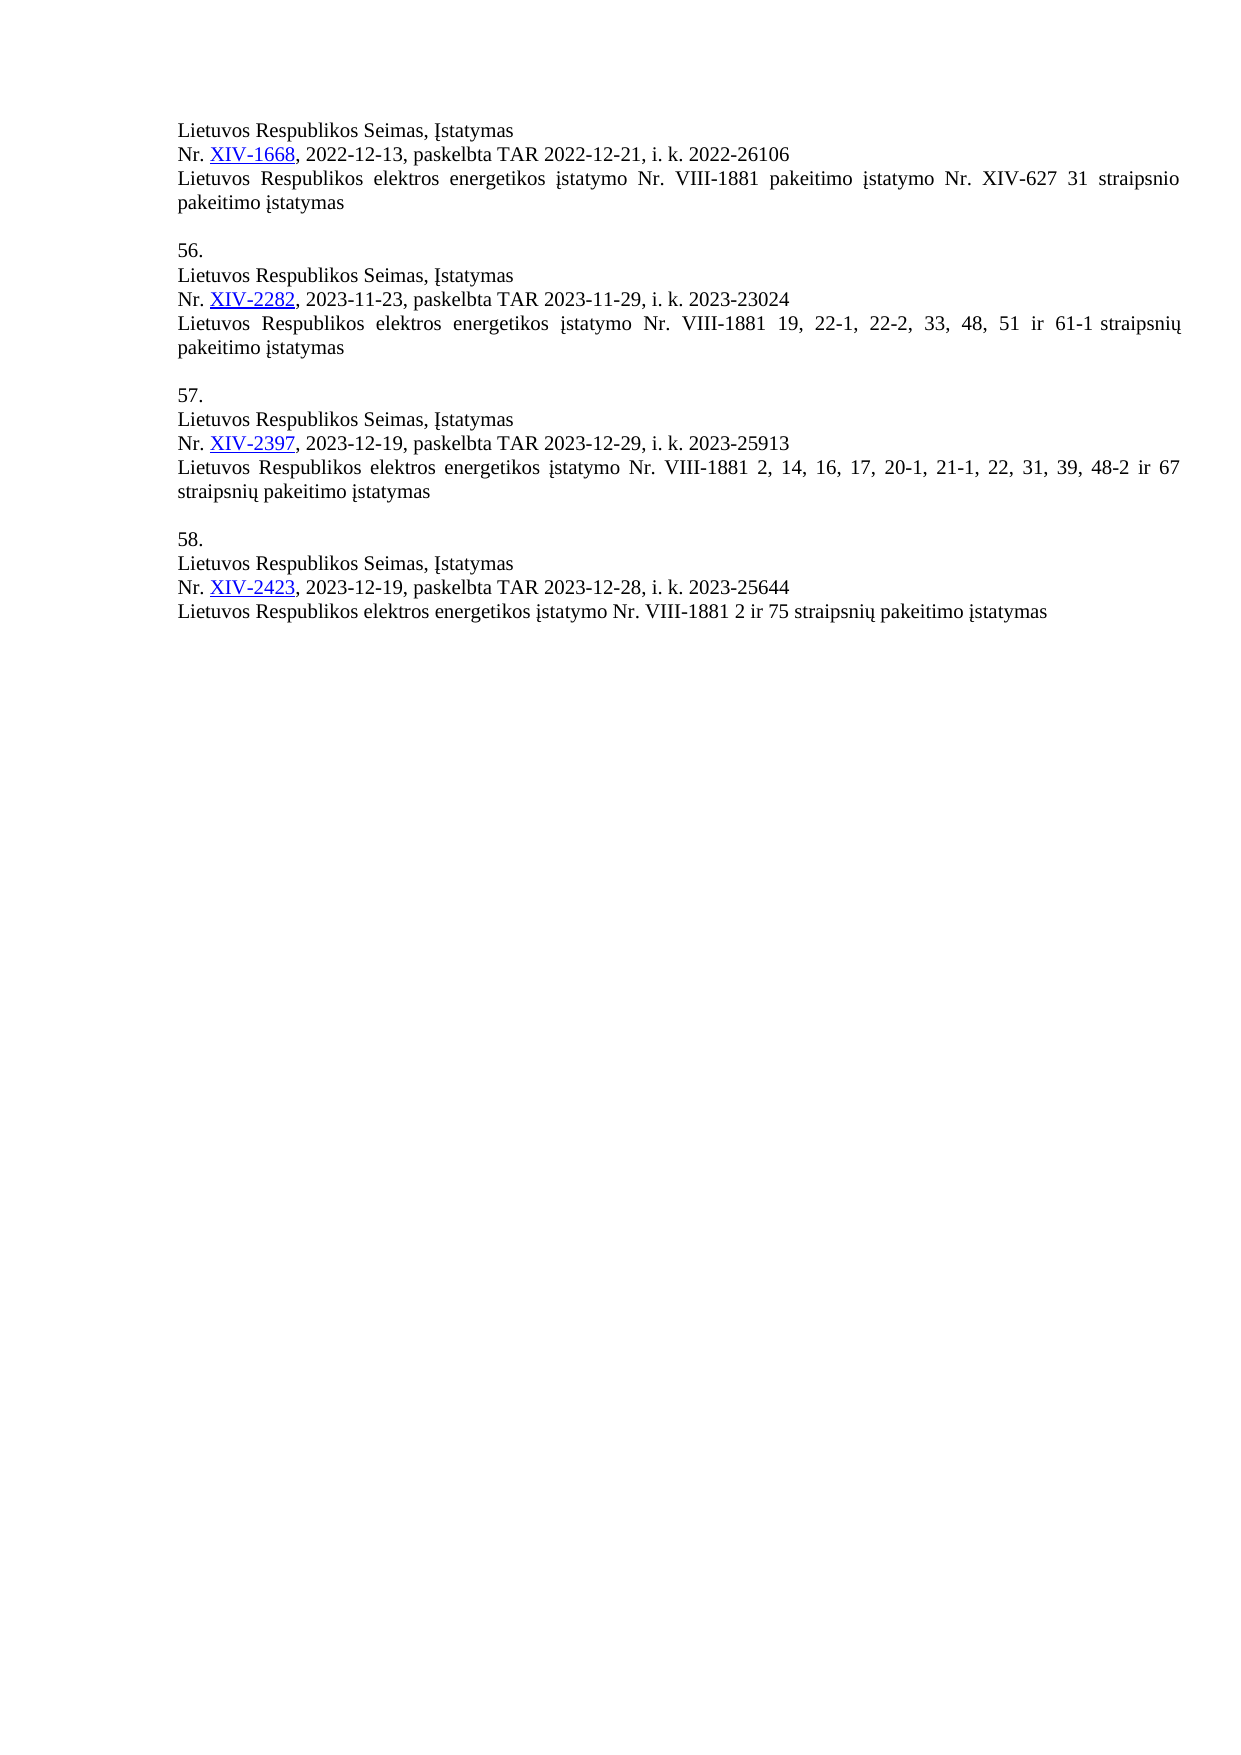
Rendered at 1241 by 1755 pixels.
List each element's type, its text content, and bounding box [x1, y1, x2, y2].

text Nr. XIV-2397, 2023-12-19, paskelbta TAR 2023-12-29, i. k. 2023-25913 [177, 431, 1181, 455]
text Lietuvos Respublikos elektros energetikos įstatymo Nr. VIII-1881 pakeitimo įstatymo Nr. XIV-627 31 straipsnio pakeitimo įstatymas [177, 166, 1181, 214]
text Lietuvos Respublikos elektros energetikos įstatymo Nr. VIII-1881 19, 22-1, 22-2, 33, 48, 51 ir 61-1 straipsnių pakeitimo įstatymas [177, 311, 1181, 359]
text Lietuvos Respublikos Seimas, Įstatymas [177, 262, 1181, 287]
text Lietuvos Respublikos Seimas, Įstatymas [177, 551, 1181, 575]
text Lietuvos Respublikos elektros energetikos įstatymo Nr. VIII-1881 2 ir 75 straipsnių pakeitimo įstatymas [177, 599, 1181, 623]
text Nr. XIV-1668, 2022-12-13, paskelbta TAR 2022-12-21, i. k. 2022-26106 [177, 142, 1181, 166]
text Nr. XIV-2282, 2023-11-23, paskelbta TAR 2023-11-29, i. k. 2023-23024 [177, 287, 1181, 311]
text Lietuvos Respublikos Seimas, Įstatymas [177, 118, 1181, 142]
text 56. [177, 238, 1181, 262]
text Lietuvos Respublikos Seimas, Įstatymas [177, 407, 1181, 431]
text Lietuvos Respublikos elektros energetikos įstatymo Nr. VIII-1881 2, 14, 16, 17, 20-1, 21-1, 22, 31, 39, 48-2 ir 67 straipsnių pakeitimo įstatymas [177, 455, 1181, 503]
text 58. [177, 527, 1181, 551]
text Nr. XIV-2423, 2023-12-19, paskelbta TAR 2023-12-28, i. k. 2023-25644 [177, 575, 1181, 599]
text 57. [177, 383, 1181, 407]
